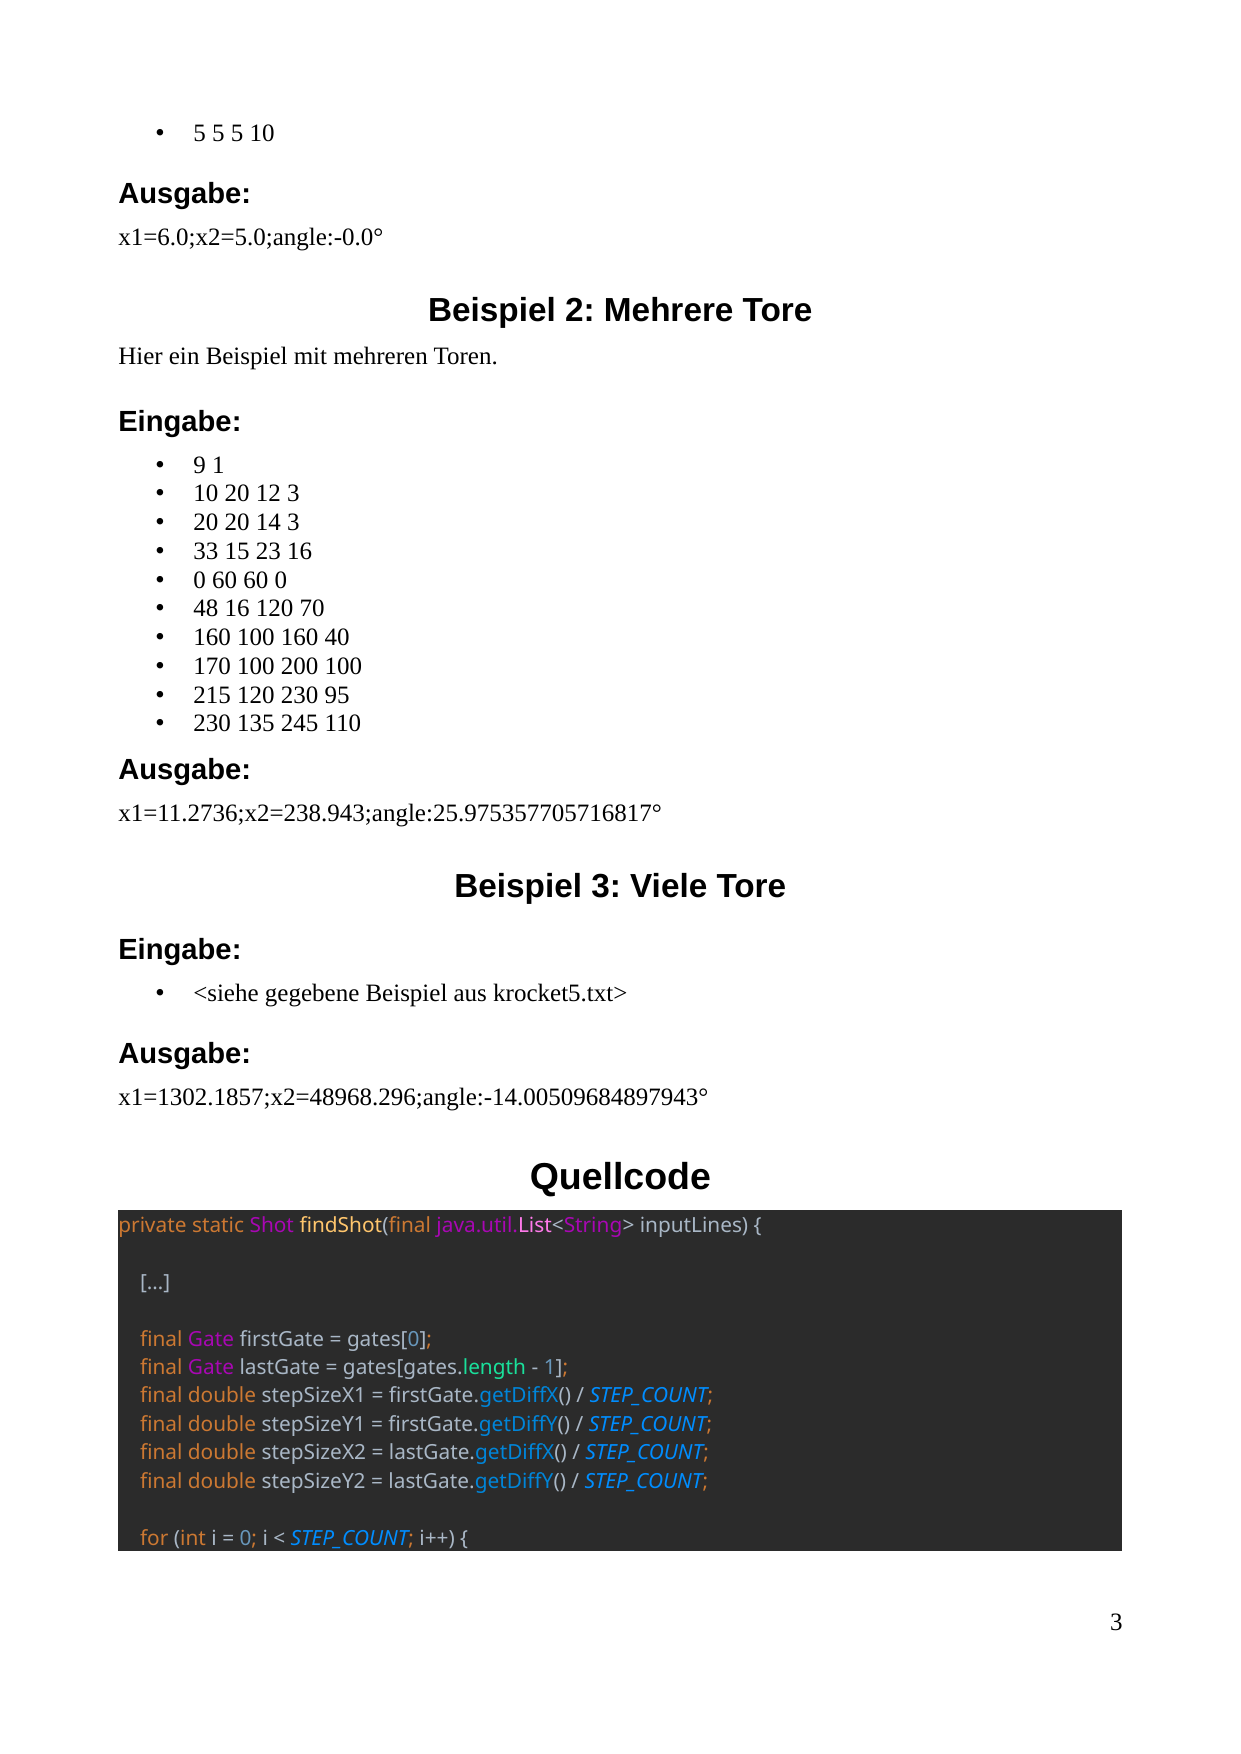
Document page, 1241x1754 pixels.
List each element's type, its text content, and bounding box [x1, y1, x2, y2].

list 170 100 200 100 [156, 651, 1122, 680]
list 9 1 [156, 450, 1122, 478]
subtitle Ausgabe: [118, 176, 1122, 209]
list <siehe gegebene Beispiel aus krocket5.txt> [156, 978, 1122, 1007]
list 215 120 230 95 [156, 680, 1122, 708]
list 5 5 5 10 [156, 118, 1122, 147]
subtitle Ausgabe: [118, 752, 1122, 785]
subtitle Eingabe: [118, 932, 1122, 965]
text x1=11.2736;x2=238.943;angle:25.975357705716817° [118, 798, 1122, 827]
subtitle Beispiel 3: Viele Tore [118, 866, 1122, 905]
list 230 135 245 110 [156, 708, 1122, 737]
subtitle Ausgabe: [118, 1036, 1122, 1069]
text final Gate firstGate = gates[0]; final Gate lastGate = gates[gates.length - 1]; final double stepSizeX1 = firstGate.getDiffX() / STEP_COUNT; final double stepSizeY1 = firstGate.getDiffY() / STEP_COUNT; final double stepSizeX2 = lastGate.getDiffX() / STEP_COUNT; final double stepSizeY2 = lastGate.getDiffY() / STEP_COUNT; for (int i = 0; i < STEP_COUNT; i++) { [118, 1295, 1122, 1551]
text x1=1302.1857;x2=48968.296;angle:-14.00509684897943° [118, 1082, 1122, 1111]
list 20 20 14 3 [156, 507, 1122, 536]
list 48 16 120 70 [156, 593, 1122, 622]
text Hier ein Beispiel mit mehreren Toren. [118, 341, 1122, 370]
subtitle Eingabe: [118, 404, 1122, 437]
subtitle Beispiel 2: Mehrere Tore [118, 291, 1122, 329]
list 33 15 23 16 [156, 536, 1122, 565]
list 10 20 12 3 [156, 478, 1122, 507]
text […] [118, 1238, 1122, 1295]
list 160 100 160 40 [156, 622, 1122, 651]
text private static Shot findShot(final java.util.List<String> inputLines) { [118, 1210, 1122, 1238]
list 0 60 60 0 [156, 565, 1122, 593]
text x1=6.0;x2=5.0;angle:-0.0° [118, 222, 1122, 251]
subtitle Quellcode [118, 1154, 1122, 1197]
